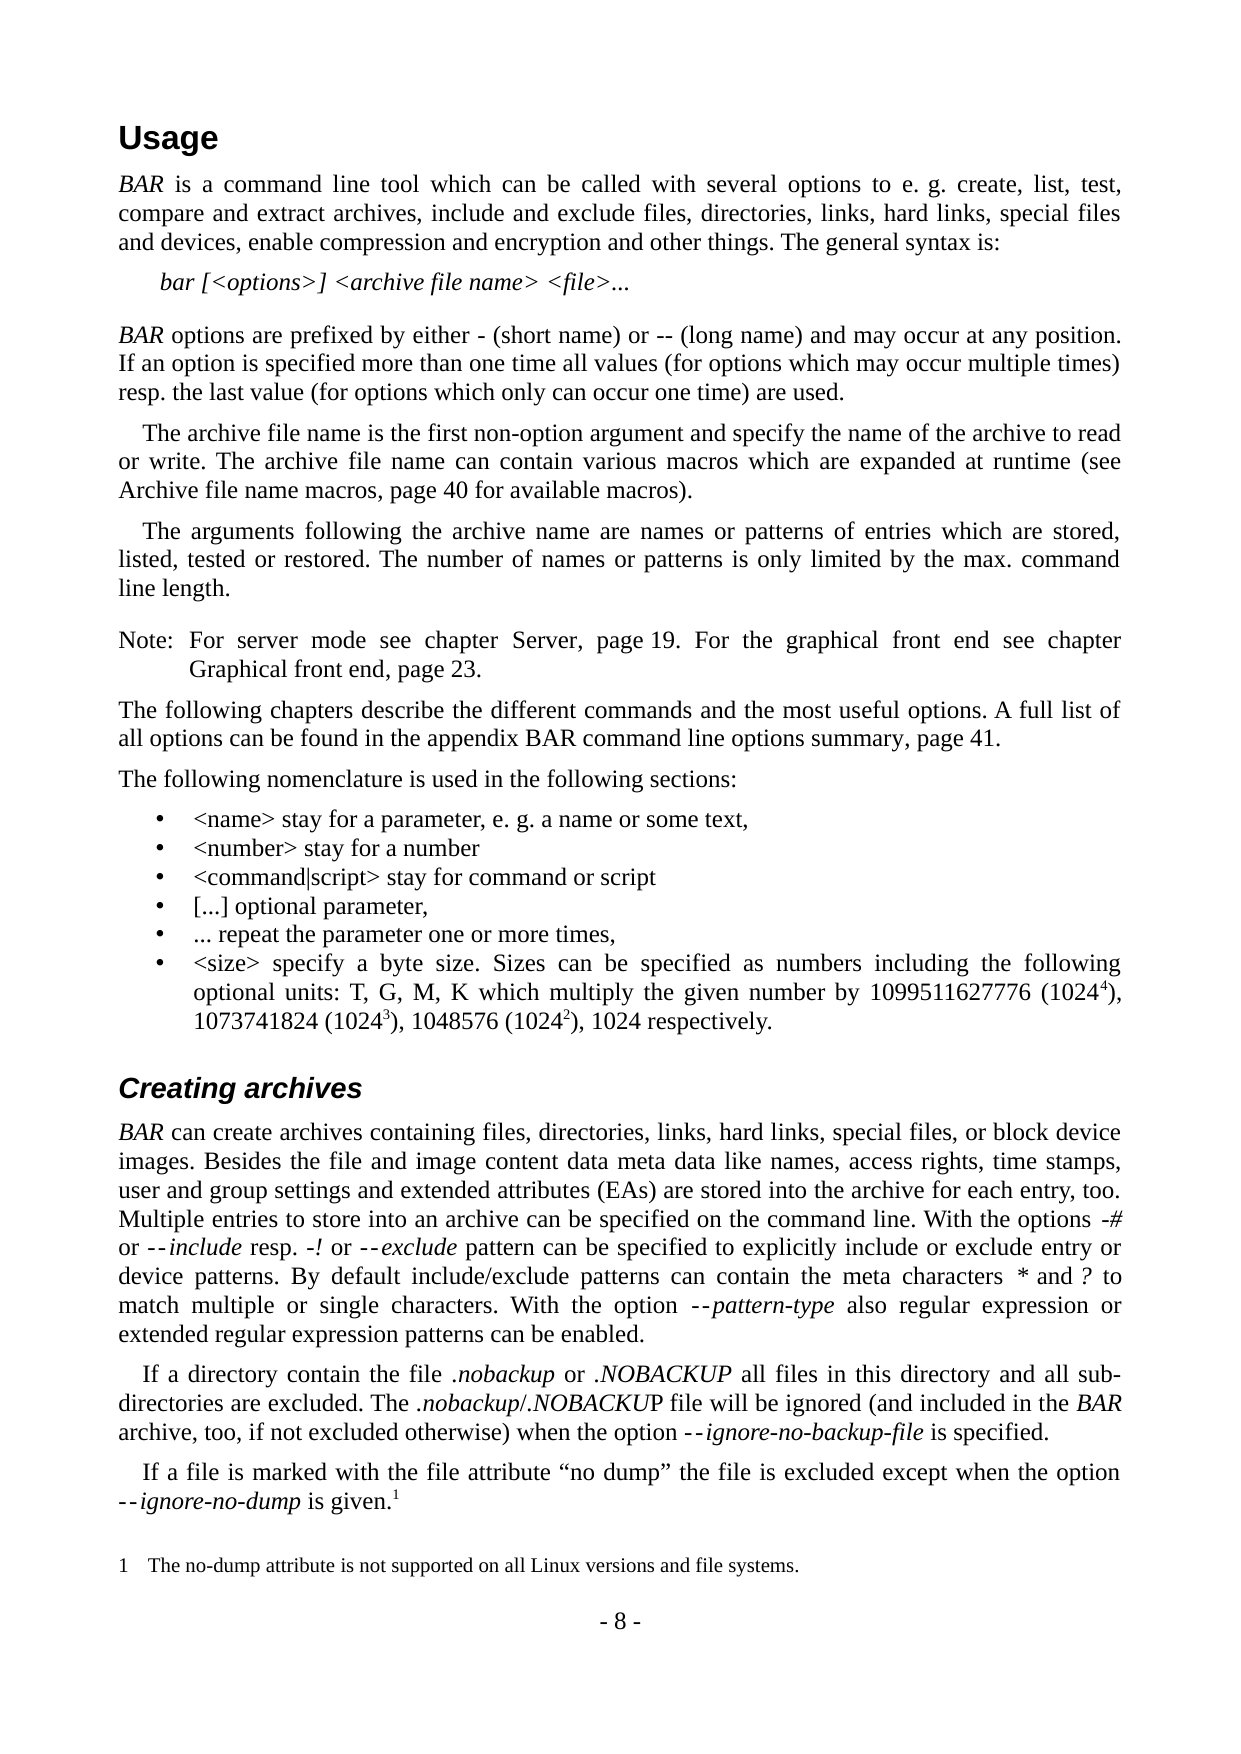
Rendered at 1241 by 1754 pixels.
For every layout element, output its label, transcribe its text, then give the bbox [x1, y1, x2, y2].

text bar [<options>] <archive file name> <file>... [159, 267, 1122, 296]
list ... repeat the parameter one or more times, [156, 919, 1122, 948]
text The following chapters describe the different commands and the most useful options. A full list of all options can be found in the appendix BAR command line options summary, page 41. [118, 695, 1122, 752]
text BAR is a command line tool which can be called with several options to e. g. create, list, test, compare and extract archives, include and exclude files, directories, links, hard links, special files and devices, enable compression and encryption and other things. The general syntax is: [118, 169, 1122, 256]
list <name> stay for a parameter, e. g. a name or some text, [156, 804, 1122, 833]
text The arguments following the archive name are names or patterns of entries which are stored, listed, tested or restored. The number of names or patterns is only limited by the max. command line length. [118, 516, 1122, 602]
subtitle Usage [118, 118, 1122, 157]
text Note: For server mode see chapter Server, page 19. For the graphical front end see chapter Graphical front end, page 22. [118, 626, 1122, 683]
text The no-dump attribute is not supported on all Linux versions and file systems. [118, 1553, 1122, 1577]
text If a file is marked with the file attribute “no dump” the file is excluded except when the option ‑‑ignore-no-dump is given. [118, 1457, 1122, 1515]
text If a directory contain the file .nobackup or .NOBACKUP all files in this directory and all sub-directories are excluded. The .nobackup/.NOBACKUP file will be ignored (and included in the BAR archive, too, if not excluded otherwise) when the option ‑‑ignore-no-backup-file is specified. [118, 1359, 1122, 1445]
text BAR can create archives containing files, directories, links, hard links, special files, or block device images. Besides the file and image content data meta data like names, access rights, time stamps, user and group settings and extended attributes (EAs) are stored into the archive for each entry, too. Multiple entries to store into an archive can be specified on the command line. With the options -# or ‑‑include resp. -! or ‑‑exclude pattern can be specified to explicitly include or exclude entry or device patterns. By default include/exclude patterns can contain the meta characters * and ? to match multiple or single characters. With the option ‑‑pattern-type also regular expression or extended regular expression patterns can be enabled. [118, 1117, 1122, 1347]
list <size> specify a byte size. Sizes can be specified as numbers including the following optional units: T, G, M, K which multiply the given number by 1099511627776 (10244), 1073741824 (10243), 1048576 (10242), 1024 respectively. [156, 948, 1122, 1034]
text The archive file name is the first non-option argument and specify the name of the archive to read or write. The archive file name can contain various macros which are expanded at runtime (see Archive file name macros, page 39 for available macros). [118, 418, 1122, 504]
text BAR options are prefixed by either ‑ (short name) or ‑‑ (long name) and may occur at any position. If an option is specified more than one time all values (for options which may occur multiple times) resp. the last value (for options which only can occur one time) are used. [118, 320, 1122, 406]
subtitle Creating archives [118, 1071, 1122, 1105]
list <number> stay for a number [156, 833, 1122, 862]
list [...] optional parameter, [156, 891, 1122, 919]
list <command|script> stay for command or script [156, 862, 1122, 891]
text The following nomenclature is used in the following sections: [118, 764, 1122, 793]
